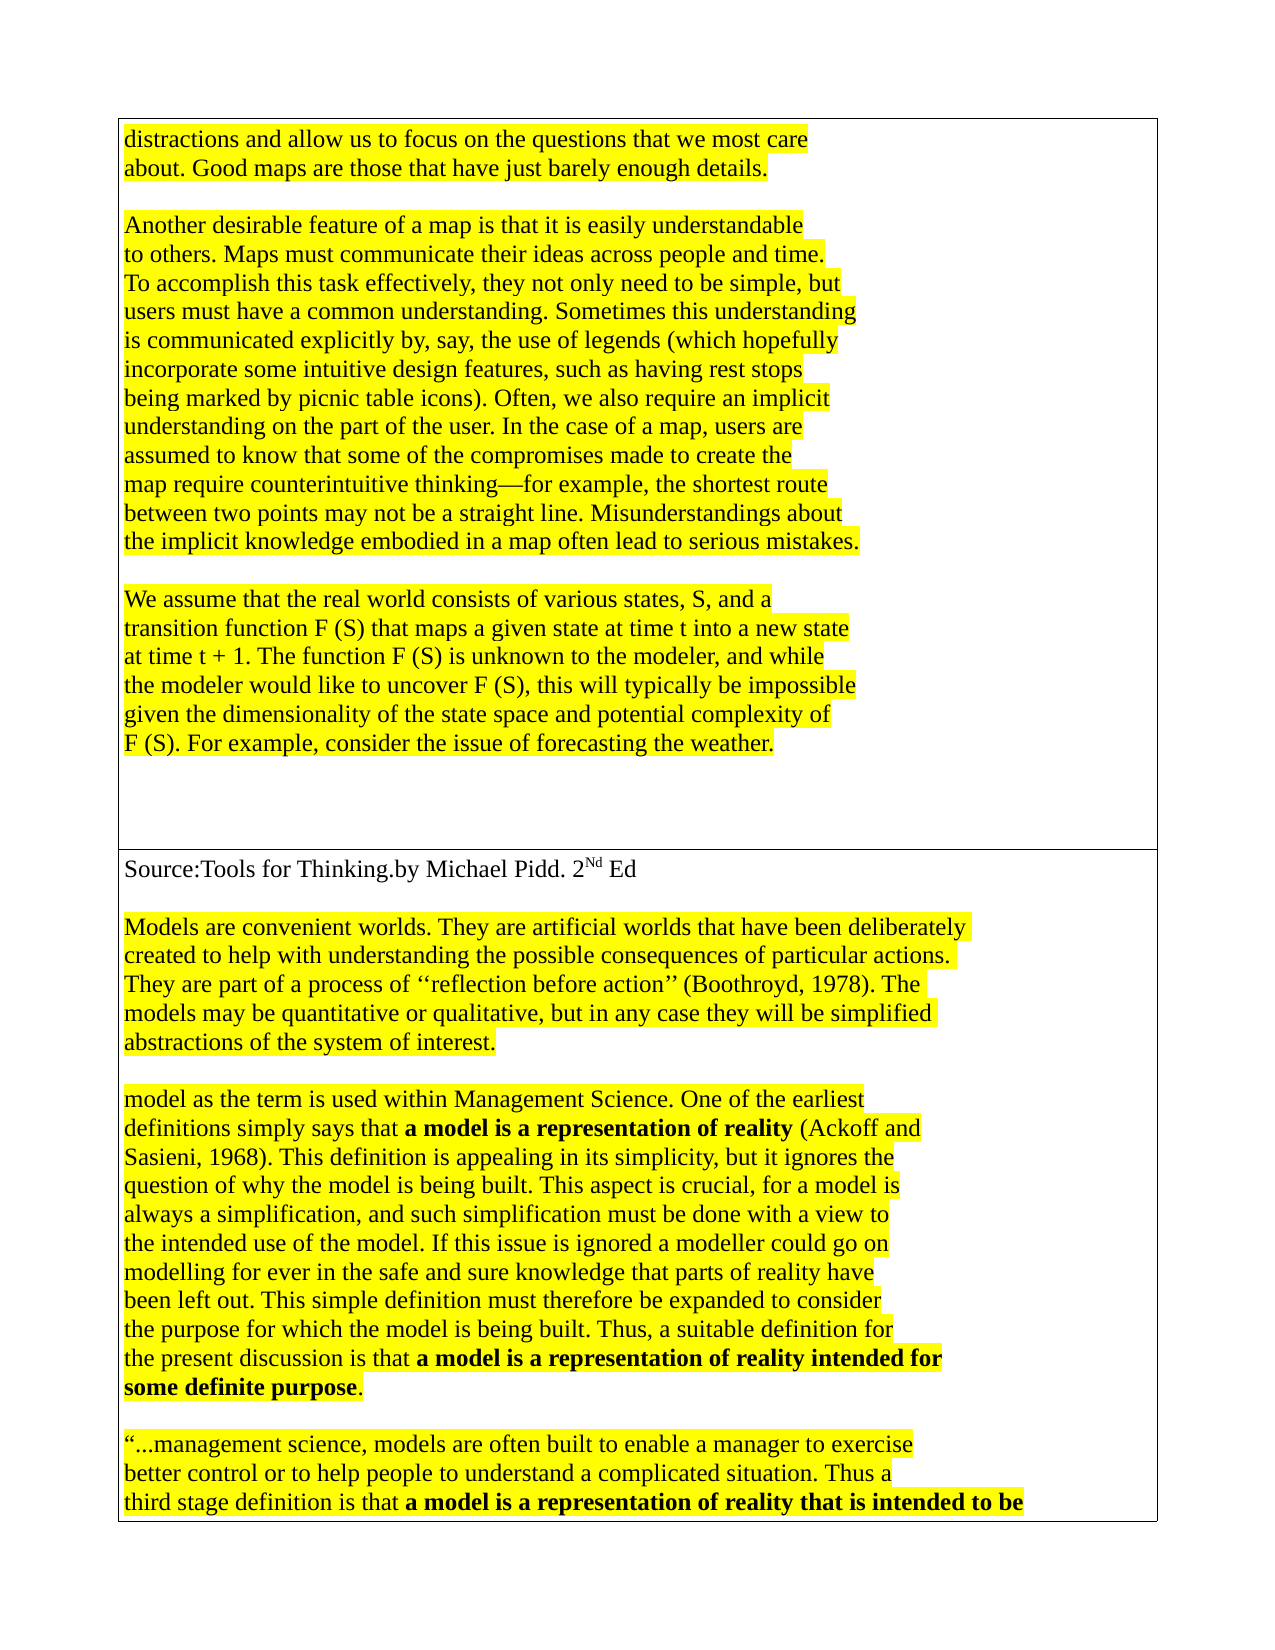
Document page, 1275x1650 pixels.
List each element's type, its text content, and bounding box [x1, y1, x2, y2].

table_cell Source:Tools for Thinking.by Michael Pidd. 2Nd Ed Models are convenient worlds. They are artificial worlds that have been deliberately created to help with understanding the possible consequences of particular actions. They are part of a process of ‘‘reflection before action’’ (Boothroyd, 1978). The models may be quantitative or qualitative, but in any case they will be simplified abstractions of the system of interest. model as the term is used within Management Science. One of the earliest definitions simply says that a model is a representation of reality (Ackoff and Sasieni, 1968). This definition is appealing in its simplicity, but it ignores the question of why the model is being built. This aspect is crucial, for a model is always a simplification, and such simplification must be done with a view to the intended use of the model. If this issue is ignored a modeller could go on modelling for ever in the safe and sure knowledge that parts of reality have been left out. This simple definition must therefore be expanded to consider the purpose for which the model is being built. Thus, a suitable definition for the present discussion is that a model is a representation of reality intended for some definite purpose. “...management science, models are often built to enable a manager to exercise better control or to help people to understand a complicated situation. Thus a third stage definition is that a model is a representation of reality that is intended to be [119, 850, 1157, 1521]
table_cell distractions and allow us to focus on the questions that we most care about. Good maps are those that have just barely enough details. Another desirable feature of a map is that it is easily understandable to others. Maps must communicate their ideas across people and time. To accomplish this task effectively, they not only need to be simple, but users must have a common understanding. Sometimes this understanding is communicated explicitly by, say, the use of legends (which hopefully incorporate some intuitive design features, such as having rest stops being marked by picnic table icons). Often, we also require an implicit understanding on the part of the user. In the case of a map, users are assumed to know that some of the compromises made to create the map require counterintuitive thinking—for example, the shortest route between two points may not be a straight line. Misunderstandings about the implicit knowledge embodied in a map often lead to serious mistakes. We assume that the real world consists of various states, S, and a transition function F (S) that maps a given state at time t into a new state at time t + 1. The function F (S) is unknown to the modeler, and while the modeler would like to uncover F (S), this will typically be impossible given the dimensionality of the state space and potential complexity of F (S). For example, consider the issue of forecasting the weather. [119, 119, 1157, 848]
